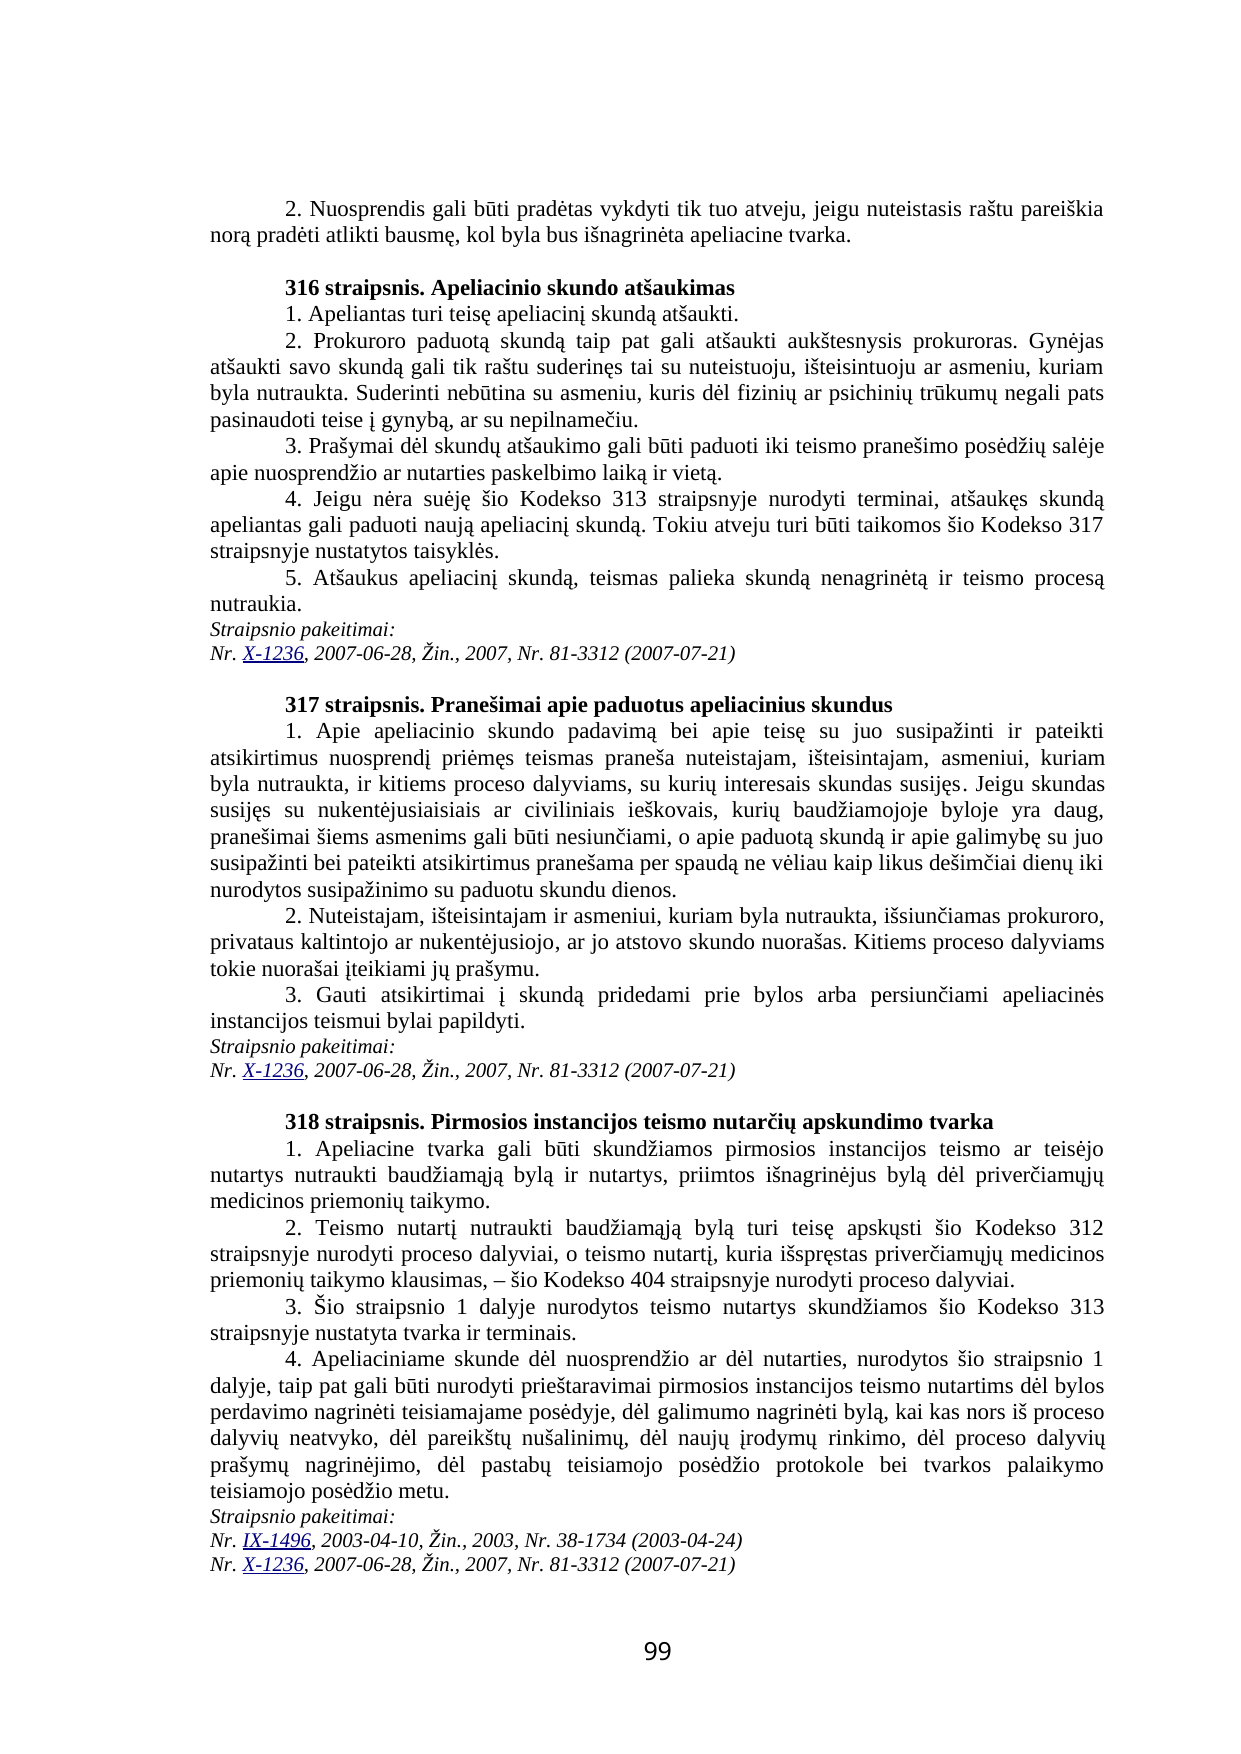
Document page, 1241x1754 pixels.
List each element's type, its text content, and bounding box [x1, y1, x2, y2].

text Nr. X-1236, 2007-06-28, Žin., 2007, Nr. 81-3312 (2007-07-21) [210, 1058, 1106, 1082]
text 2. Nuosprendis gali būti pradėtas vykdyti tik tuo atveju, jeigu nuteistasis raštu pareiškia norą pradėti atlikti bausmę, kol byla bus išnagrinėta apeliacine tvarka. [210, 195, 1106, 248]
text 4. Jeigu nėra suėję šio Kodekso 313 straipsnyje nurodyti terminai, atšaukęs skundą apeliantas gali paduoti naują apeliacinį skundą. Tokiu atveju turi būti taikomos šio Kodekso 317 straipsnyje nustatytos taisyklės. [210, 485, 1106, 564]
text 316 straipsnis. Apeliacinio skundo atšaukimas [210, 274, 1106, 300]
text Straipsnio pakeitimai: [210, 1034, 1106, 1058]
text 4. Apeliaciniame skunde dėl nuosprendžio ar dėl nutarties, nurodytos šio straipsnio 1 dalyje, taip pat gali būti nurodyti prieštaravimai pirmosios instancijos teismo nutartims dėl bylos perdavimo nagrinėti teisiamajame posėdyje, dėl galimumo nagrinėti bylą, kai kas nors iš proceso dalyvių neatvyko, dėl pareikštų nušalinimų, dėl naujų įrodymų rinkimo, dėl proceso dalyvių prašymų nagrinėjimo, dėl pastabų teisiamojo posėdžio protokole bei tvarkos palaikymo teisiamojo posėdžio metu. [210, 1345, 1106, 1503]
text 318 straipsnis. Pirmosios instancijos teismo nutarčių apskundimo tvarka [210, 1108, 1106, 1134]
text 3. Prašymai dėl skundų atšaukimo gali būti paduoti iki teismo pranešimo posėdžių salėje apie nuosprendžio ar nutarties paskelbimo laiką ir vietą. [210, 432, 1106, 485]
text Nr. X-1236, 2007-06-28, Žin., 2007, Nr. 81-3312 (2007-07-21) [210, 1552, 1106, 1576]
text Nr. X-1236, 2007-06-28, Žin., 2007, Nr. 81-3312 (2007-07-21) [210, 641, 1106, 665]
text 3. Šio straipsnio 1 dalyje nurodytos teismo nutartys skundžiamos šio Kodekso 313 straipsnyje nustatyta tvarka ir terminais. [210, 1293, 1106, 1345]
text 5. Atšaukus apeliacinį skundą, teismas palieka skundą nenagrinėtą ir teismo procesą nutraukia. [210, 564, 1106, 617]
text 317 straipsnis. Pranešimai apie paduotus apeliacinius skundus [210, 691, 1106, 717]
text 1. Apeliantas turi teisę apeliacinį skundą atšaukti. [210, 300, 1106, 327]
text 2. Teismo nutartį nutraukti baudžiamąją bylą turi teisę apskųsti šio Kodekso 312 straipsnyje nurodyti proceso dalyviai, o teismo nutartį, kuria išspręstas priverčiamųjų medicinos priemonių taikymo klausimas, – šio Kodekso 404 straipsnyje nurodyti proceso dalyviai. [210, 1214, 1106, 1293]
text 2. Nuteistajam, išteisintajam ir asmeniui, kuriam byla nutraukta, išsiunčiamas prokuroro, privataus kaltintojo ar nukentėjusiojo, ar jo atstovo skundo nuorašas. Kitiems proceso dalyviams tokie nuorašai įteikiami jų prašymu. [210, 902, 1106, 981]
text 1. Apeliacine tvarka gali būti skundžiamos pirmosios instancijos teismo ar teisėjo nutartys nutraukti baudžiamąją bylą ir nutartys, priimtos išnagrinėjus bylą dėl priverčiamųjų medicinos priemonių taikymo. [210, 1134, 1106, 1214]
text 3. Gauti atsikirtimai į skundą pridedami prie bylos arba persiunčiami apeliacinės instancijos teismui bylai papildyti. [210, 981, 1106, 1034]
text 1. Apie apeliacinio skundo padavimą bei apie teisę su juo susipažinti ir pateikti atsikirtimus nuosprendį priėmęs teismas praneša nuteistajam, išteisintajam, asmeniui, kuriam byla nutraukta, ir kitiems proceso dalyviams, su kurių interesais skundas susijęs. Jeigu skundas susijęs su nukentėjusiaisiais ar civiliniais ieškovais, kurių baudžiamojoje byloje yra daug, pranešimai šiems asmenims gali būti nesiunčiami, o apie paduotą skundą ir apie galimybę su juo susipažinti bei pateikti atsikirtimus pranešama per spaudą ne vėliau kaip likus dešimčiai dienų iki nurodytos susipažinimo su paduotu skundu dienos. [210, 717, 1106, 902]
text 2. Prokuroro paduotą skundą taip pat gali atšaukti aukštesnysis prokuroras. Gynėjas atšaukti savo skundą gali tik raštu suderinęs tai su nuteistuoju, išteisintuoju ar asmeniu, kuriam byla nutraukta. Suderinti nebūtina su asmeniu, kuris dėl fizinių ar psichinių trūkumų negali pats pasinaudoti teise į gynybą, ar su nepilnamečiu. [210, 327, 1106, 432]
text Straipsnio pakeitimai: [210, 1503, 1106, 1528]
text Straipsnio pakeitimai: [210, 617, 1106, 641]
text Nr. IX-1496, 2003-04-10, Žin., 2003, Nr. 38-1734 (2003-04-24) [210, 1528, 1106, 1552]
